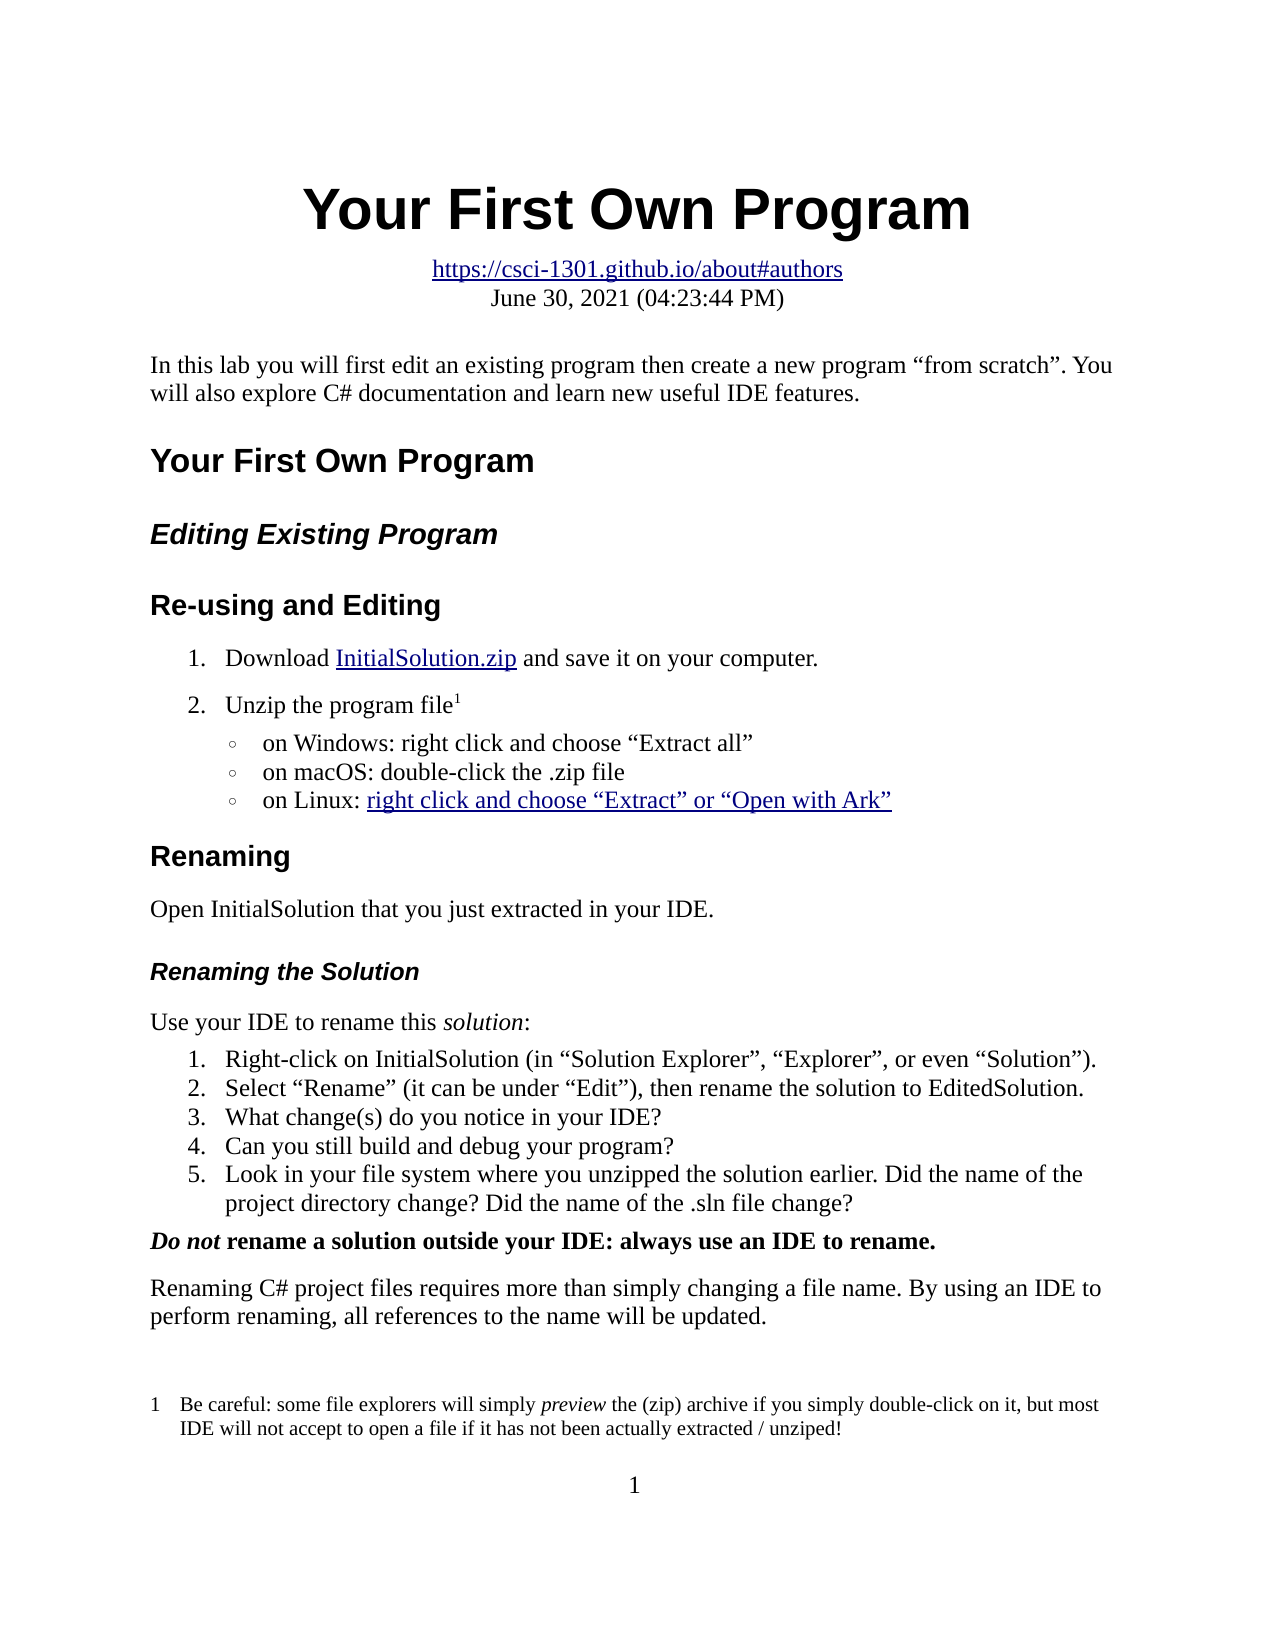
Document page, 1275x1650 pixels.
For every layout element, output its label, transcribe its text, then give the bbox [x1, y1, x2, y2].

text June 30, 2021 (04:23:44 PM) [150, 283, 1125, 312]
text https://csci-1301.github.io/about#authors [150, 254, 1125, 283]
subtitle Your First Own Program [150, 441, 1125, 480]
subtitle Renaming [150, 839, 1125, 873]
list on Linux: right click and choose “Extract” or “Open with Ark” [225, 785, 1125, 814]
list Can you still build and debug your program? [187, 1131, 1125, 1159]
subtitle Re-using and Editing [150, 588, 1125, 622]
list Right-click on InitialSolution (in “Solution Explorer”, “Explorer”, or even “Solution”). [187, 1044, 1125, 1073]
text In this lab you will first edit an existing program then create a new program “from scratch”. You will also explore C# documentation and learn new useful IDE features. [150, 350, 1125, 407]
subtitle Renaming the Solution [150, 957, 1125, 985]
subtitle Editing Existing Program [150, 517, 1125, 551]
list Look in your file system where you unzipped the solution earlier. Did the name of the project directory change? Did the name of the .sln file change? [187, 1159, 1125, 1217]
list on macOS: double-click the .zip file [225, 757, 1125, 785]
text Do not rename a solution outside your IDE: always use an IDE to rename. [150, 1226, 1125, 1255]
text Open InitialSolution that you just extracted in your IDE. [150, 894, 1125, 923]
title Your First Own Program [150, 175, 1125, 242]
list on Windows: right click and choose “Extract all” [225, 728, 1125, 757]
list Select “Rename” (it can be under “Edit”), then rename the solution to EditedSolution. [187, 1073, 1125, 1102]
list What change(s) do you notice in your IDE? [187, 1102, 1125, 1131]
list Be careful: some file explorers will simply preview the (zip) archive if you simply double-click on it, but most IDE will not accept to open a file if it has not been actually extracted / unziped! [150, 1392, 1125, 1440]
text Use your IDE to rename this solution: [150, 1007, 1125, 1036]
text Renaming C# project files requires more than simply changing a file name. By using an IDE to perform renaming, all references to the name will be updated. [150, 1273, 1125, 1330]
list Unzip the program file [187, 690, 1125, 719]
list Download InitialSolution.zip and save it on your computer. [187, 643, 1125, 672]
